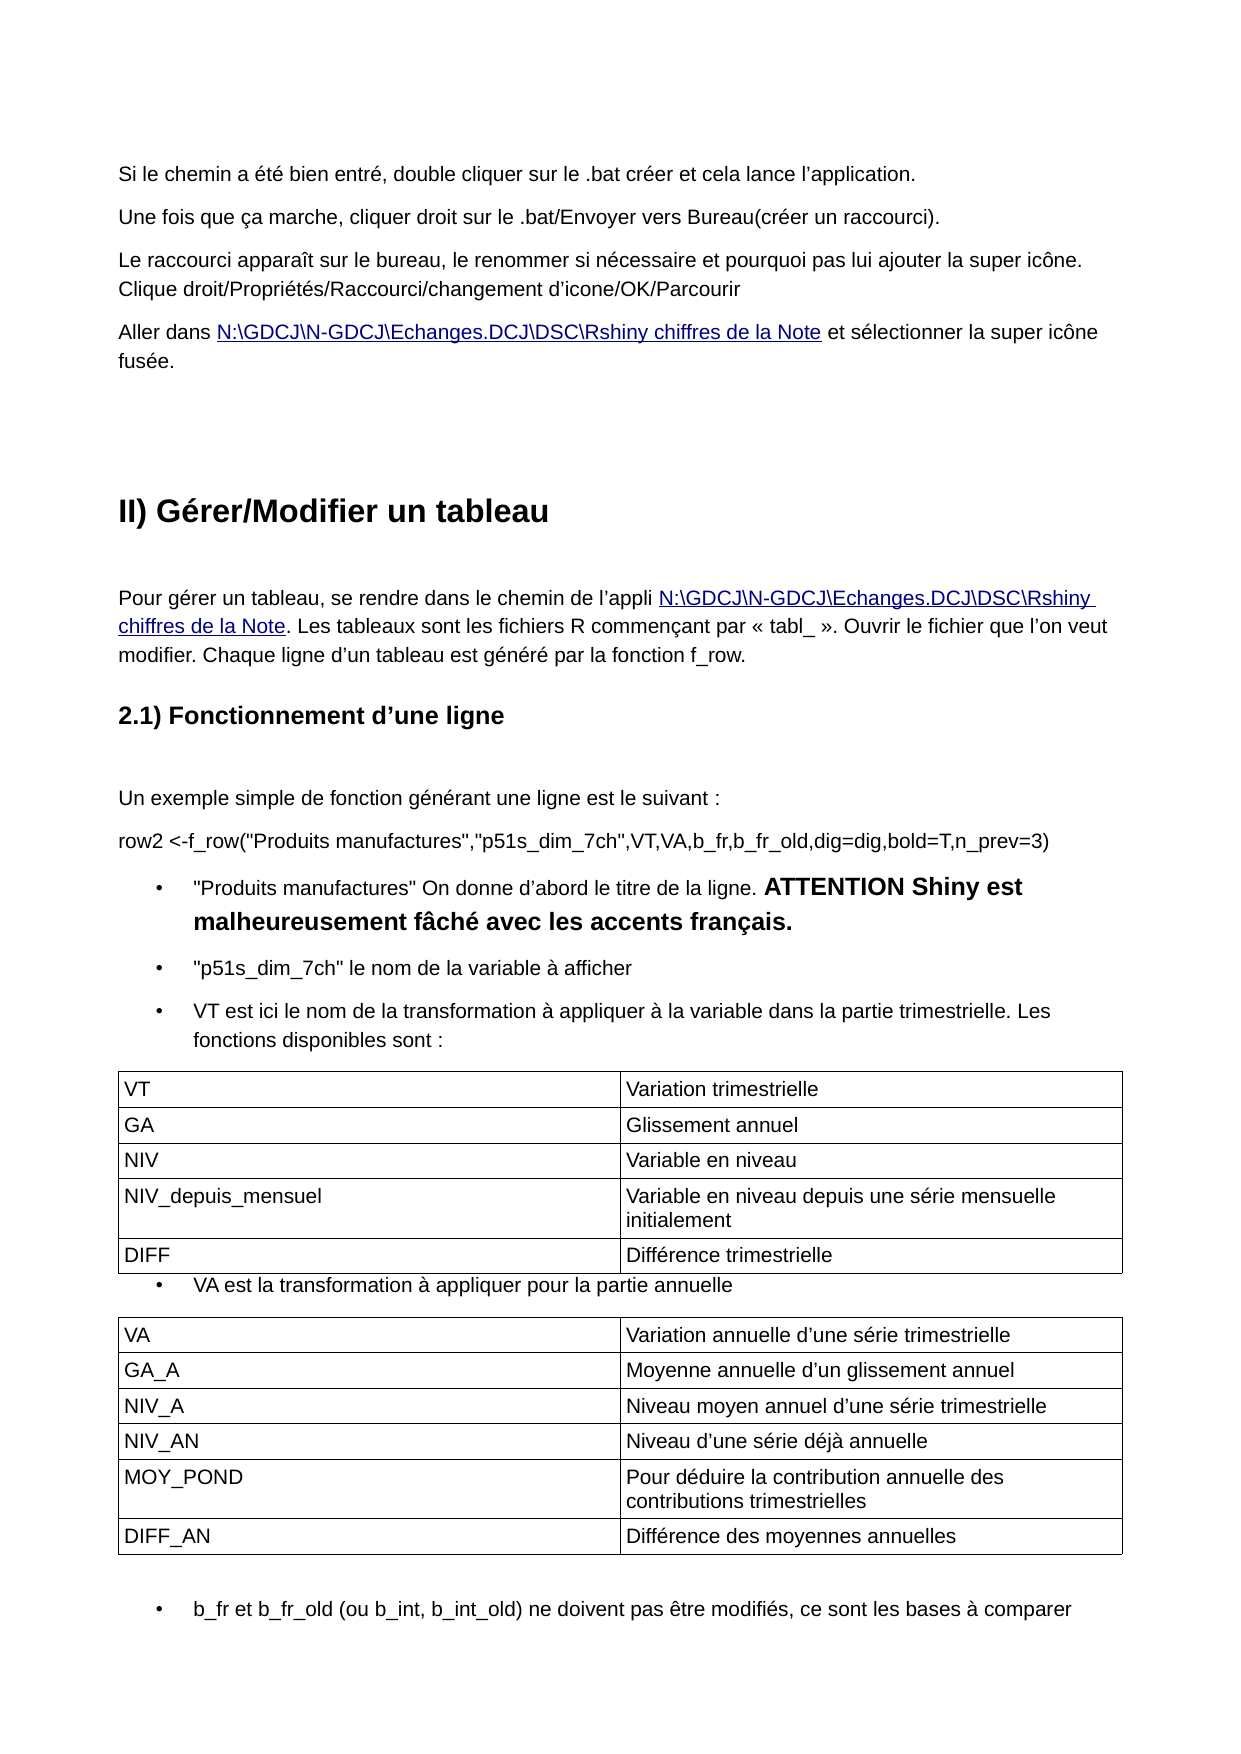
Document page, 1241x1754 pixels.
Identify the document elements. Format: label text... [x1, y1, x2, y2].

table_header VT [119, 1072, 620, 1107]
table_header Variation trimestrielle [621, 1072, 1122, 1107]
text Aller dans N:\GDCJ\N-GDCJ\Echanges.DCJ\DSC\Rshiny chiffres de la Note et sélectionner la super icône fusée. [118, 320, 1122, 373]
list "Produits manufactures" On donne d’abord le titre de la ligne. ATTENTION Shiny est malheureusement fâché avec les accents français. [156, 872, 1122, 936]
table_cell Glissement annuel [621, 1108, 1122, 1142]
table_cell Variable en niveau depuis une série mensuelle initialement [621, 1179, 1122, 1237]
table_cell Variable en niveau [621, 1144, 1122, 1178]
table_header Variation annuelle d’une série trimestrielle [621, 1318, 1122, 1352]
list VA est la transformation à appliquer pour la partie annuelle [156, 1274, 1122, 1297]
text Pour gérer un tableau, se rendre dans le chemin de l’appli N:\GDCJ\N-GDCJ\Echanges.DCJ\DSC\Rshiny chiffres de la Note. Les tableaux sont les fichiers R commençant par « tabl_ ». Ouvrir le fichier que l’on veut modifier. Chaque ligne d’un tableau est généré par la fonction f_row. [118, 585, 1122, 667]
table_header VA [119, 1318, 620, 1352]
table_cell Niveau d’une série déjà annuelle [621, 1424, 1122, 1459]
table_cell DIFF [119, 1239, 620, 1273]
table_cell Différence trimestrielle [621, 1239, 1122, 1273]
text Un exemple simple de fonction générant une ligne est le suivant : [118, 786, 1122, 809]
table_cell Moyenne annuelle d’un glissement annuel [621, 1353, 1122, 1388]
table_cell NIV_A [119, 1389, 620, 1423]
table_cell Différence des moyennes annuelles [621, 1519, 1122, 1554]
subtitle 2.1) Fonctionnement d’une ligne [118, 701, 1122, 730]
text Une fois que ça marche, cliquer droit sur le .bat/Envoyer vers Bureau(créer un raccourci). [118, 205, 1122, 229]
text Si le chemin a été bien entré, double cliquer sur le .bat créer et cela lance l’application. [118, 161, 1122, 185]
list VT est ici le nom de la transformation à appliquer à la variable dans la partie trimestrielle. Les fonctions disponibles sont : [156, 999, 1122, 1052]
table_cell NIV_AN [119, 1424, 620, 1459]
table_cell Niveau moyen annuel d’une série trimestrielle [621, 1389, 1122, 1423]
text row2 <-f_row("Produits manufactures","p51s_dim_7ch",VT,VA,b_fr,b_fr_old,dig=dig,bold=T,n_prev=3) [118, 829, 1122, 853]
table_cell GA [119, 1108, 620, 1142]
table_cell Pour déduire la contribution annuelle des contributions trimestrielles [621, 1460, 1122, 1518]
list "p51s_dim_7ch" le nom de la variable à afficher [156, 956, 1122, 980]
list b_fr et b_fr_old (ou b_int, b_int_old) ne doivent pas être modifiés, ce sont les bases à comparer [156, 1597, 1122, 1621]
text Le raccourci apparaît sur le bureau, le renommer si nécessaire et pourquoi pas lui ajouter la super icône. Clique droit/Propriétés/Raccourci/changement d’icone/OK/Parcourir [118, 248, 1122, 301]
table_cell NIV [119, 1144, 620, 1178]
table_cell NIV_depuis_mensuel [119, 1179, 620, 1237]
subtitle II) Gérer/Modifier un tableau [118, 492, 1122, 529]
table_cell DIFF_AN [119, 1519, 620, 1554]
table_cell MOY_POND [119, 1460, 620, 1518]
table_cell GA_A [119, 1353, 620, 1388]
